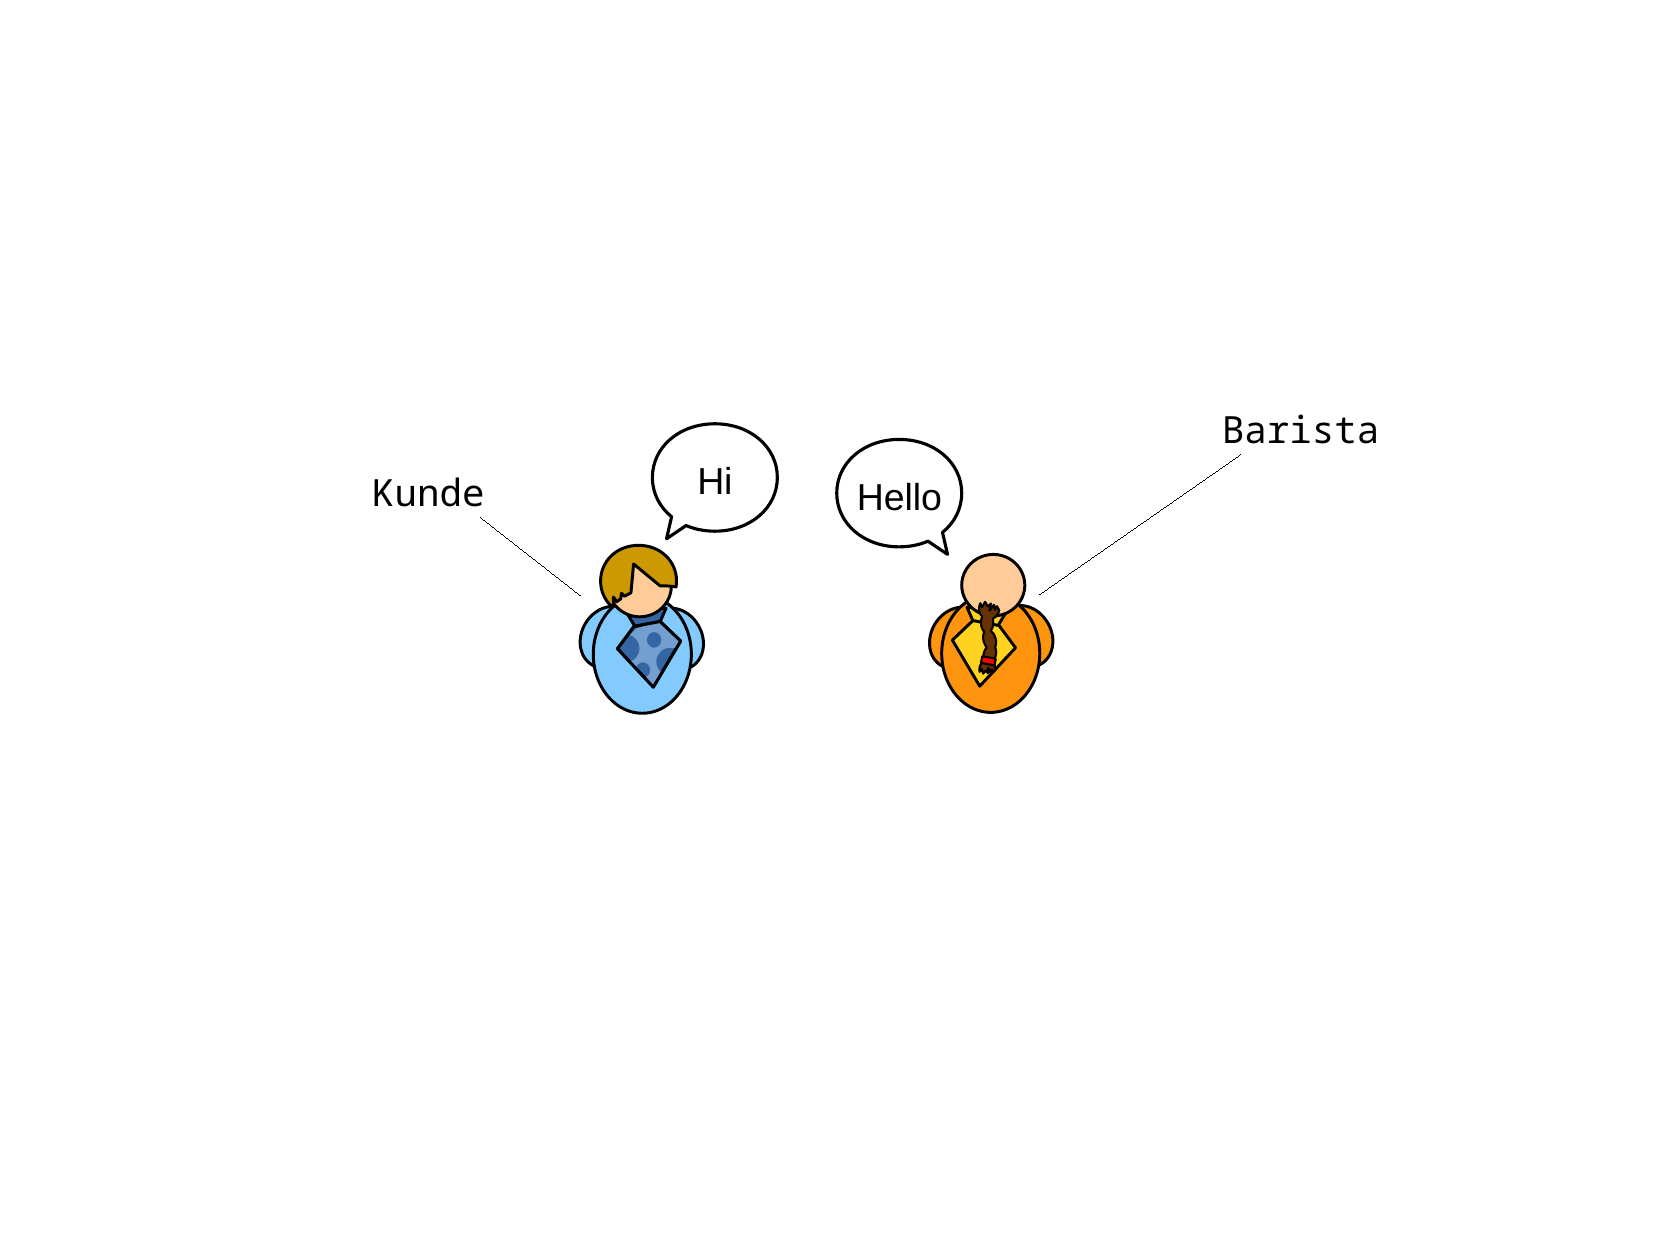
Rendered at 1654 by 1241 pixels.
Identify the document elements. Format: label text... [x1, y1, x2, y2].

text_box Hi [652, 423, 778, 539]
text_box Kunde [357, 458, 500, 518]
text_box Hello [836, 439, 962, 555]
text_box [929, 554, 1053, 713]
text_box Barista [1207, 396, 1395, 455]
text_box [580, 545, 704, 714]
